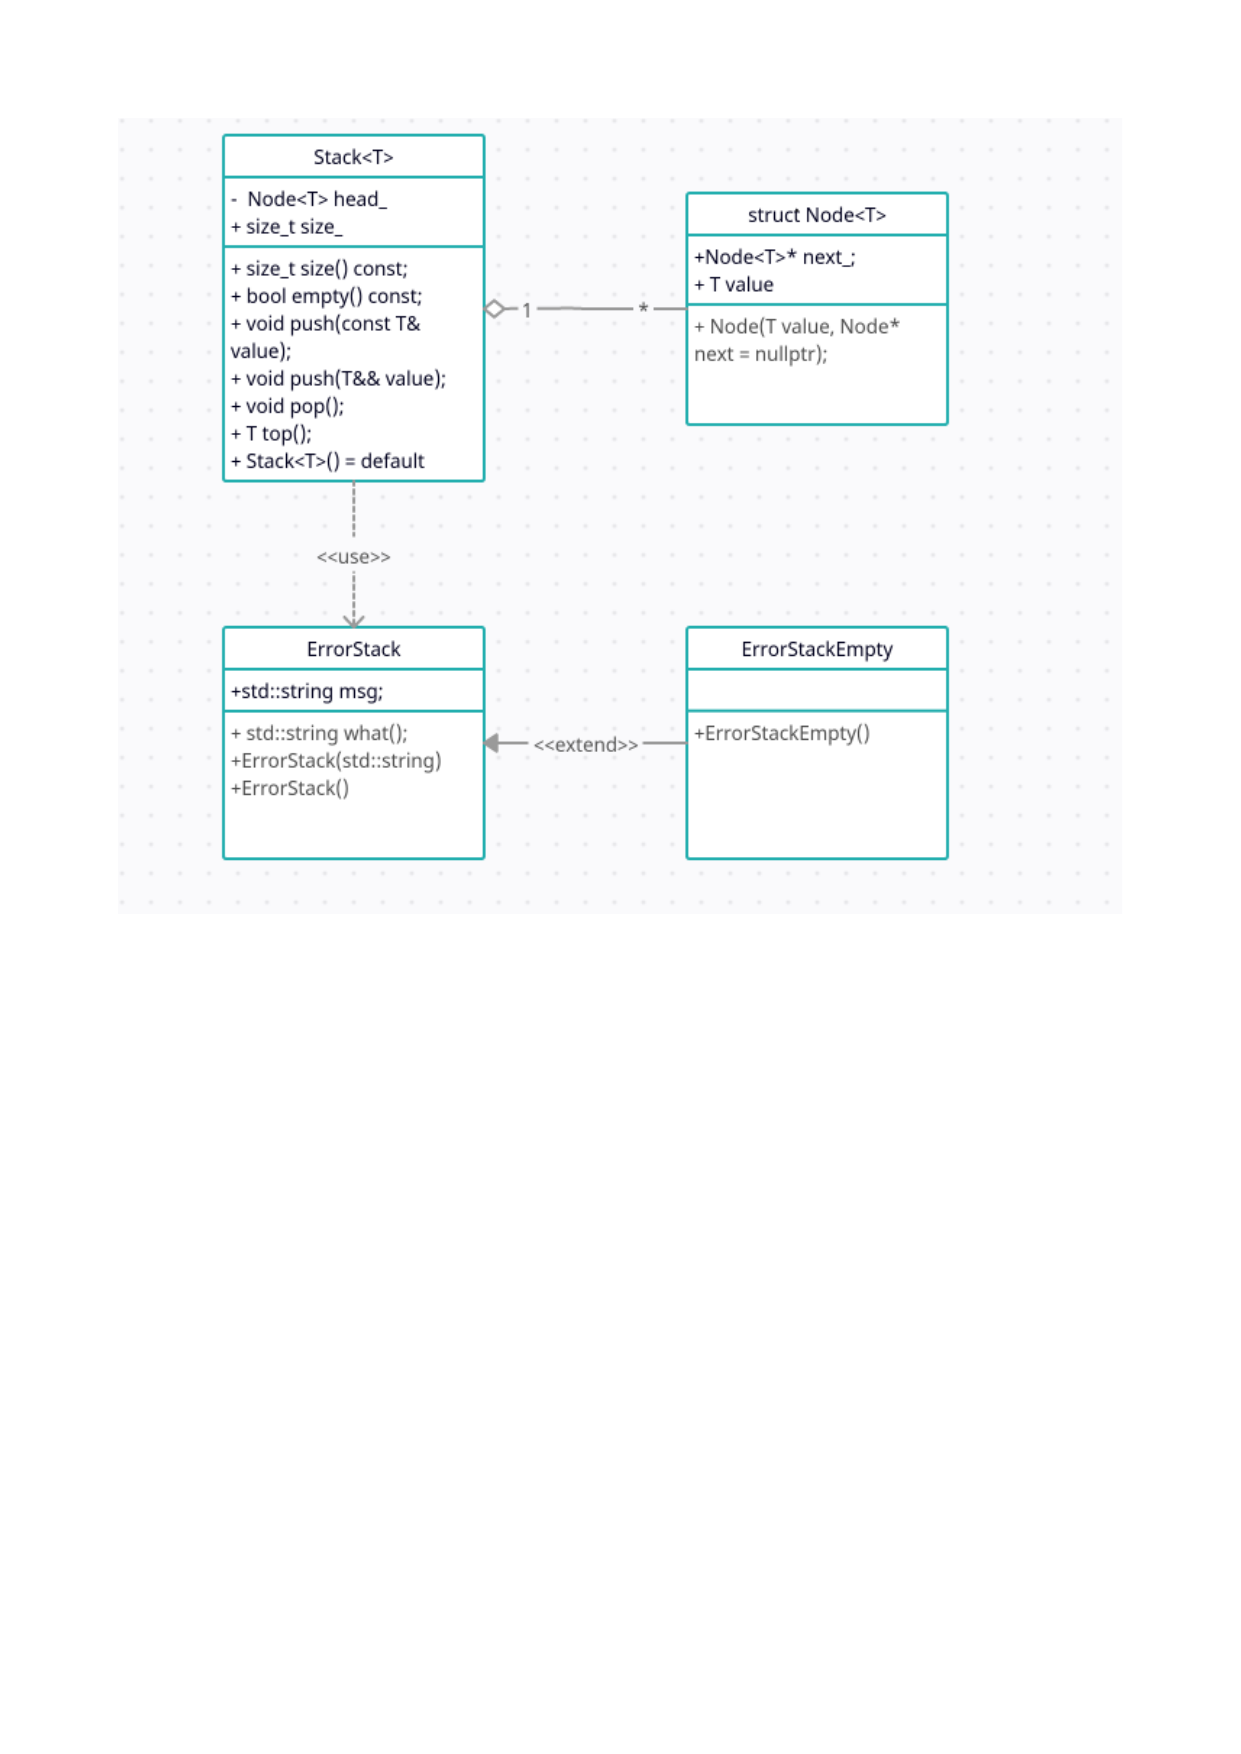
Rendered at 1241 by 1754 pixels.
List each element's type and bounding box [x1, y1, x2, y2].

picture [118, 118, 1123, 914]
